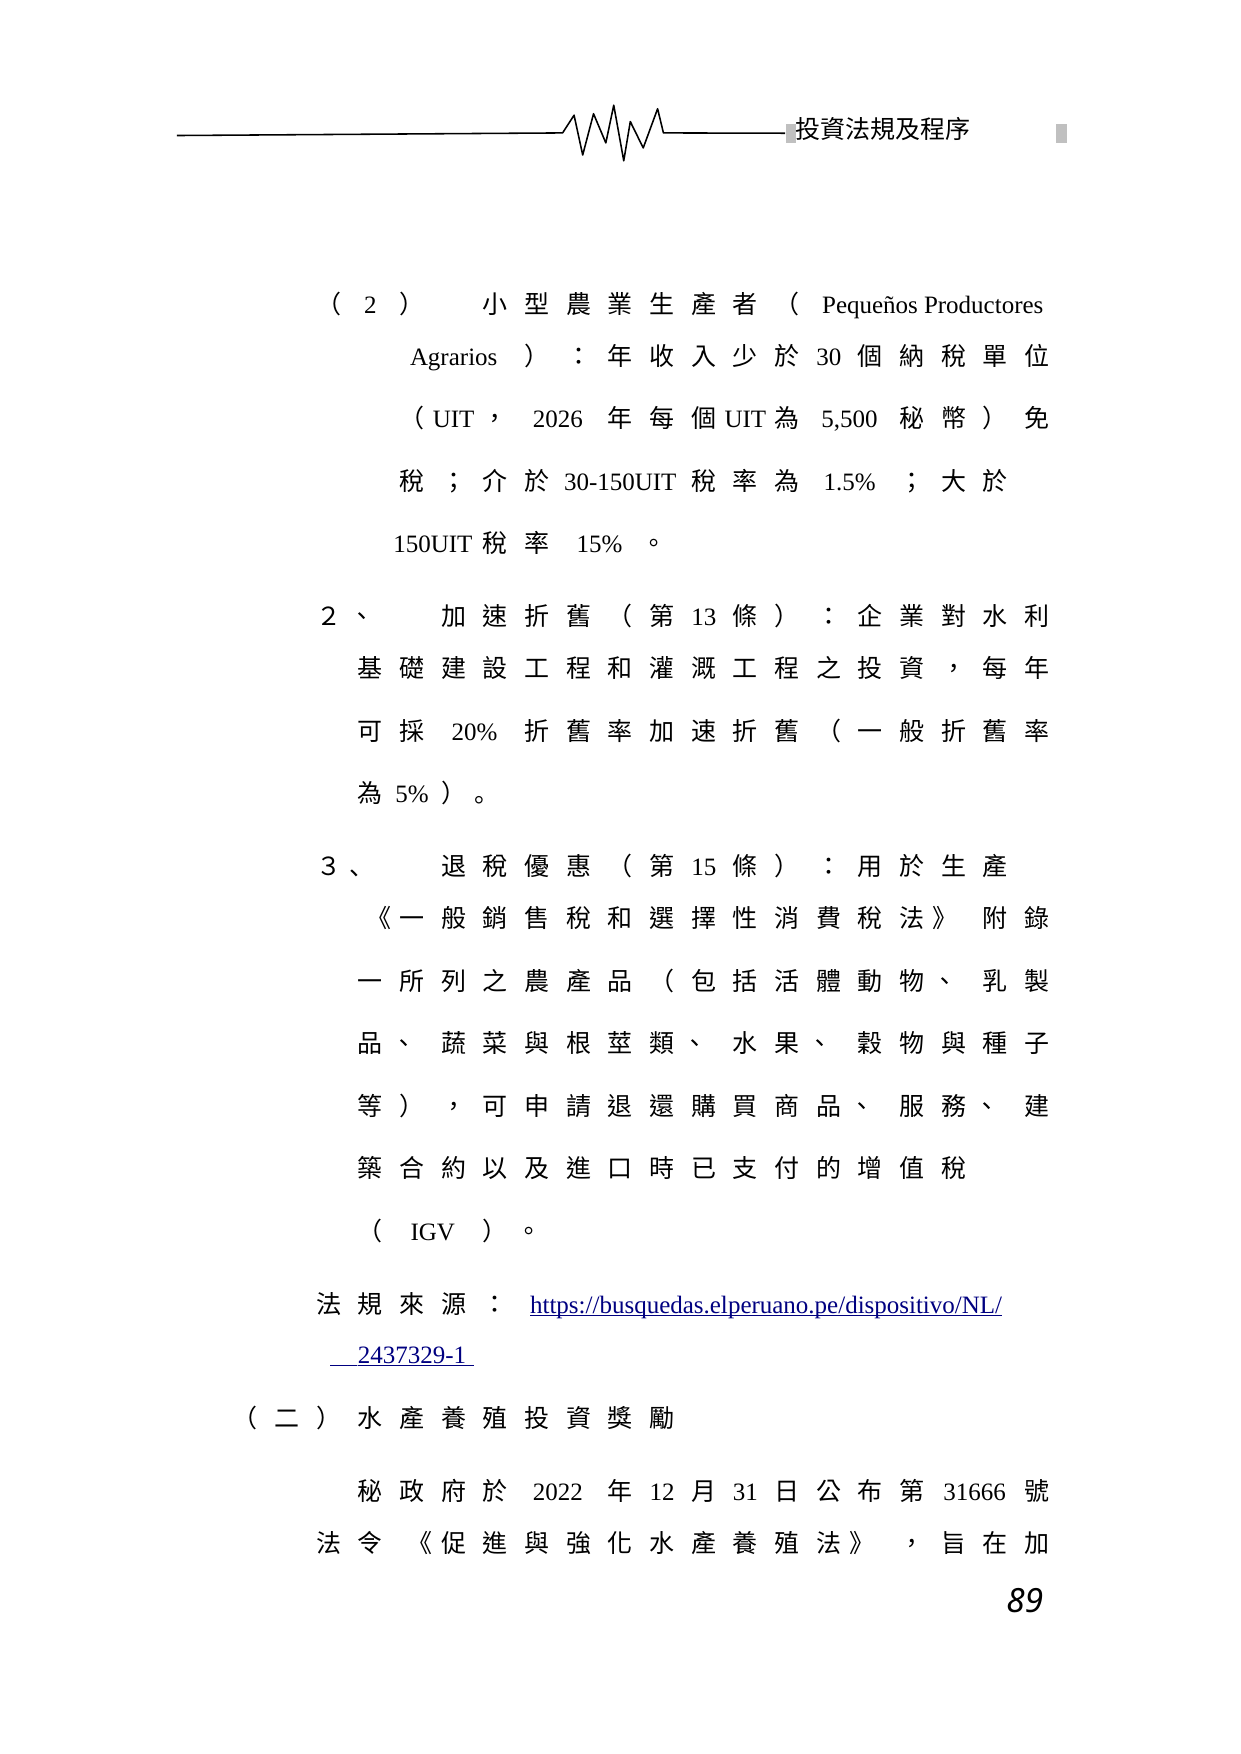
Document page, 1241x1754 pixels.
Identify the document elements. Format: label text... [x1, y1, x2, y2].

text （2） 小型農業生產者（Pequeños Productores Agrarios）：年收入少於30個納稅單位（UIT，2026年每個UIT為5,500秘幣）免稅；介於30-150UIT稅率為1.5%；大於150UIT稅率15%。 [306, 250, 1058, 563]
text （二）水產養殖投資獎勵 [207, 1375, 1058, 1438]
text ２、 加速折舊（第13條）：企業對水利基礎建設工程和灌溉工程之投資，每年可採20%折舊率加速折舊（一般折舊率為5%）。 [281, 563, 1058, 813]
text ３、 退稅優惠（第15條）：用於生產《一般銷售稅和選擇性消費稅法》附錄一所列之農產品（包括活體動物、乳製品、蔬菜與根莖類、水果、穀物與種子等），可申請退還購買商品、服務、建築合約以及進口時已支付的增值稅（IGV）。 [281, 813, 1058, 1250]
text 法規來源：https://busquedas.elperuano.pe/dispositivo/NL/2437329-1 [281, 1250, 1058, 1375]
text 秘政府於2022年12月31日公布第31666號法令《促進與強化水產養殖法》，旨在加 [281, 1438, 1058, 1563]
